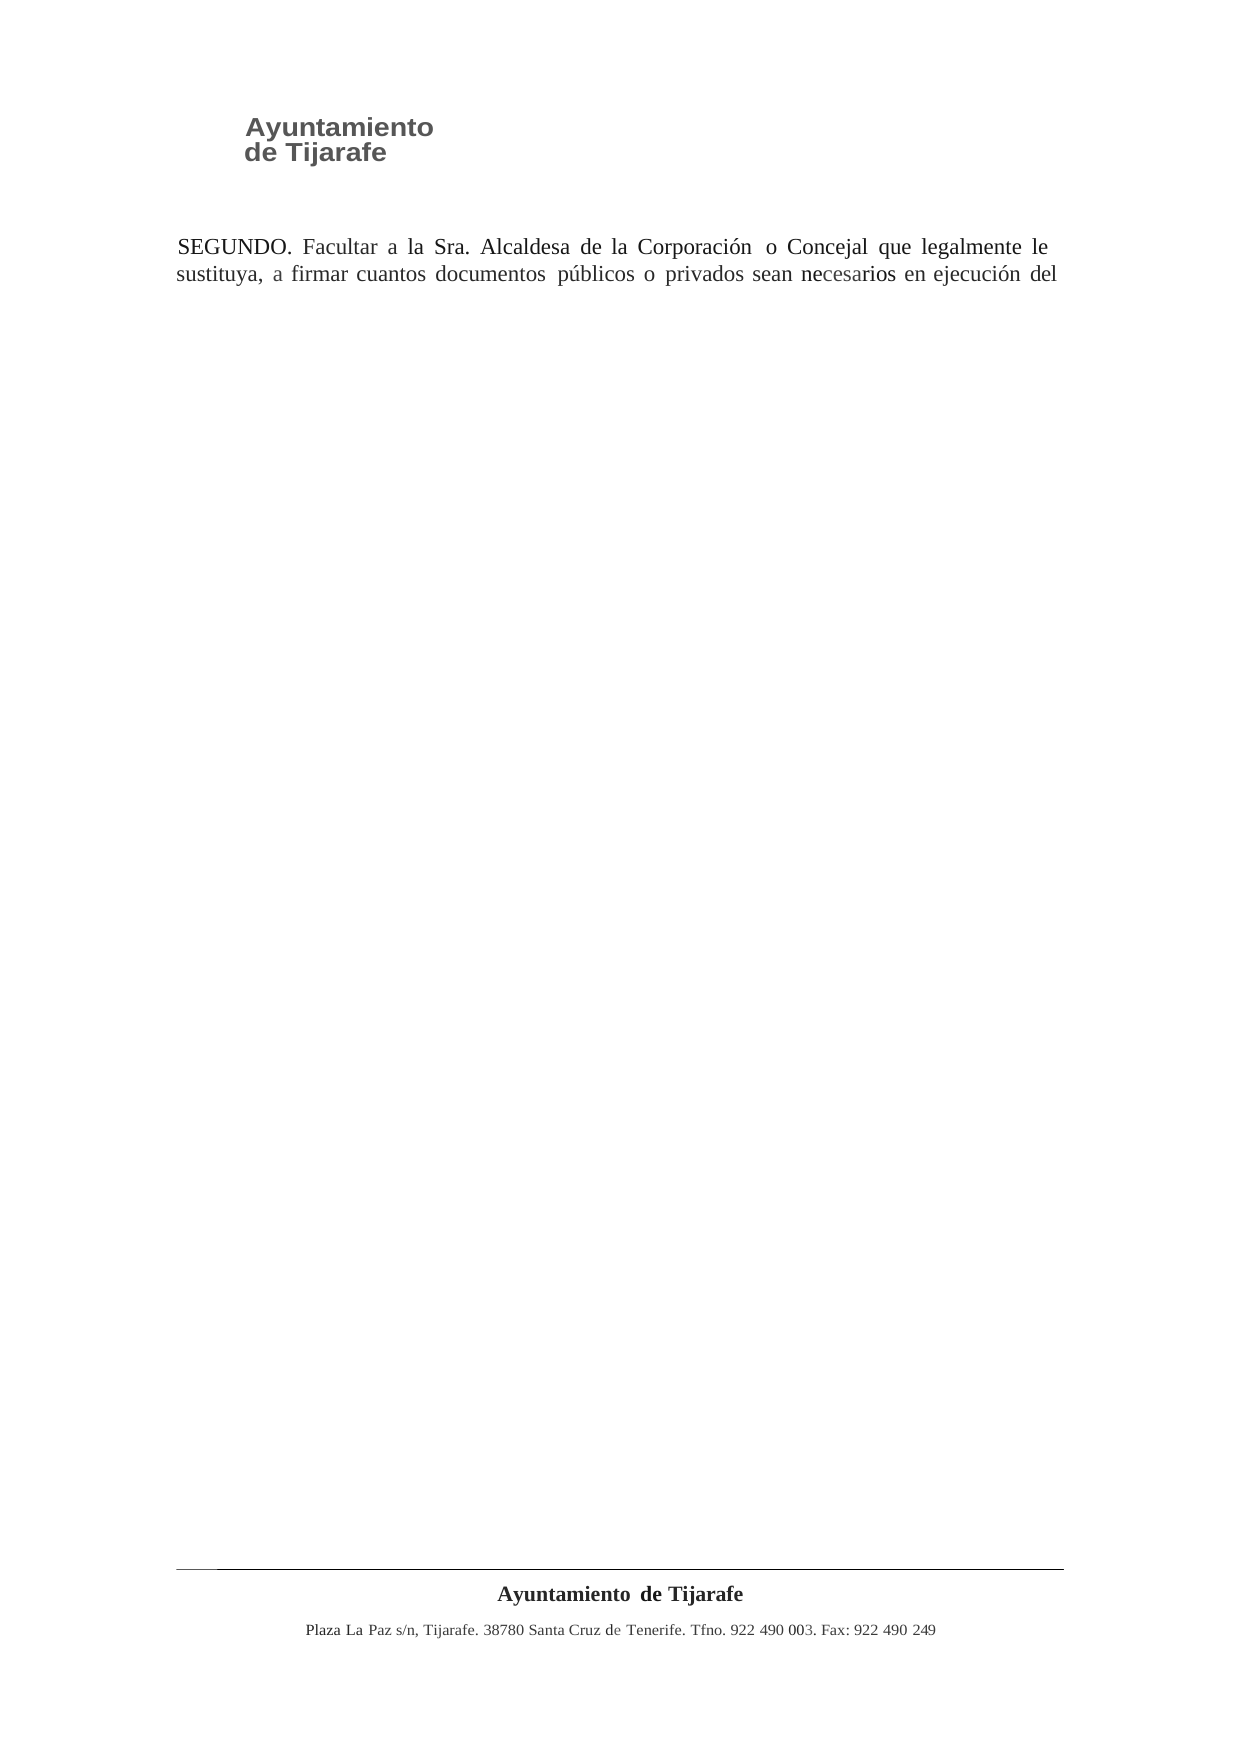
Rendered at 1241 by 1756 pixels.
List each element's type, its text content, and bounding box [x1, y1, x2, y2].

text SEGUNDO. Facultar a la Sra. Alcaldesa de la Corporación o Concejal que legalmente le sustituya, a firmar cuantos documentos públicos o privados sean necesarios en ejecución del [176, 233, 1089, 286]
